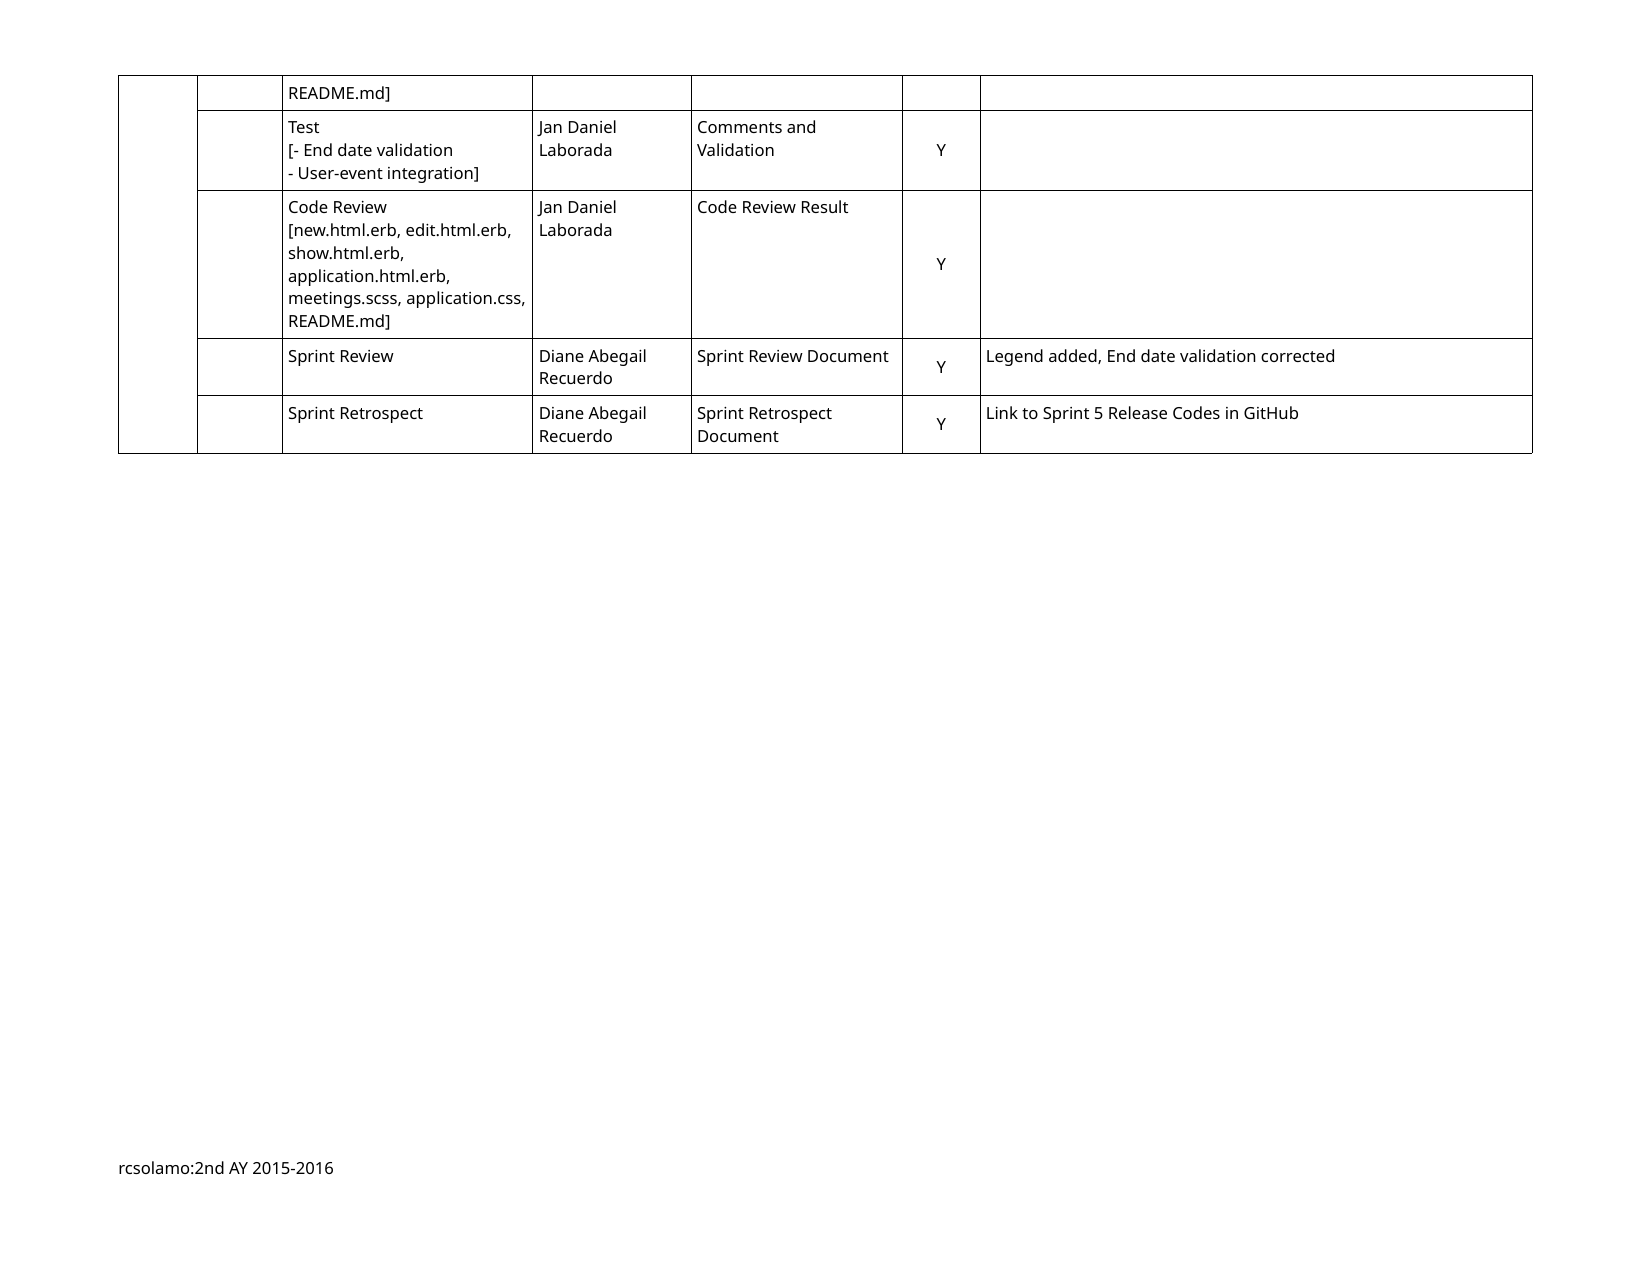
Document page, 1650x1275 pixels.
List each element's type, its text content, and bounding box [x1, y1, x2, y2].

table_cell [903, 76, 980, 110]
table_cell Y [903, 191, 980, 338]
table_cell Sprint Review Document [692, 339, 902, 395]
table_cell Comments and Validation [692, 111, 902, 190]
table_cell [981, 191, 1532, 338]
table_cell Diane Abegail Recuerdo [533, 396, 691, 453]
table_cell Diane Abegail Recuerdo [533, 339, 691, 395]
table_cell [692, 76, 902, 110]
table_cell Y [903, 111, 980, 190]
table_cell [533, 76, 691, 110]
table_cell Jan Daniel Laborada [533, 191, 691, 338]
table_cell [981, 76, 1532, 110]
table_cell [198, 339, 282, 395]
table_cell Link to Sprint 5 Release Codes in GitHub [981, 396, 1532, 453]
table_cell [198, 191, 282, 338]
table_cell Sprint Retrospect Document [692, 396, 902, 453]
table_cell Code Review [new.html.erb, edit.html.erb, show.html.erb, application.html.erb, meetings.scss, application.css, README.md] [283, 191, 532, 338]
table_cell [198, 76, 282, 110]
table_cell [981, 111, 1532, 190]
table_cell [198, 396, 282, 453]
table_cell Legend added, End date validation corrected [981, 339, 1532, 395]
table_cell Y [903, 339, 980, 395]
table_cell Jan Daniel Laborada [533, 111, 691, 190]
table_cell Sprint Retrospect [283, 396, 532, 453]
table_header [119, 76, 197, 453]
table_cell [198, 111, 282, 190]
table_cell README.md] [283, 76, 532, 110]
table_cell Code Review Result [692, 191, 902, 338]
table_cell Y [903, 396, 980, 453]
table_cell Test [- End date validation - User-event integration] [283, 111, 532, 190]
table_cell Sprint Review [283, 339, 532, 395]
